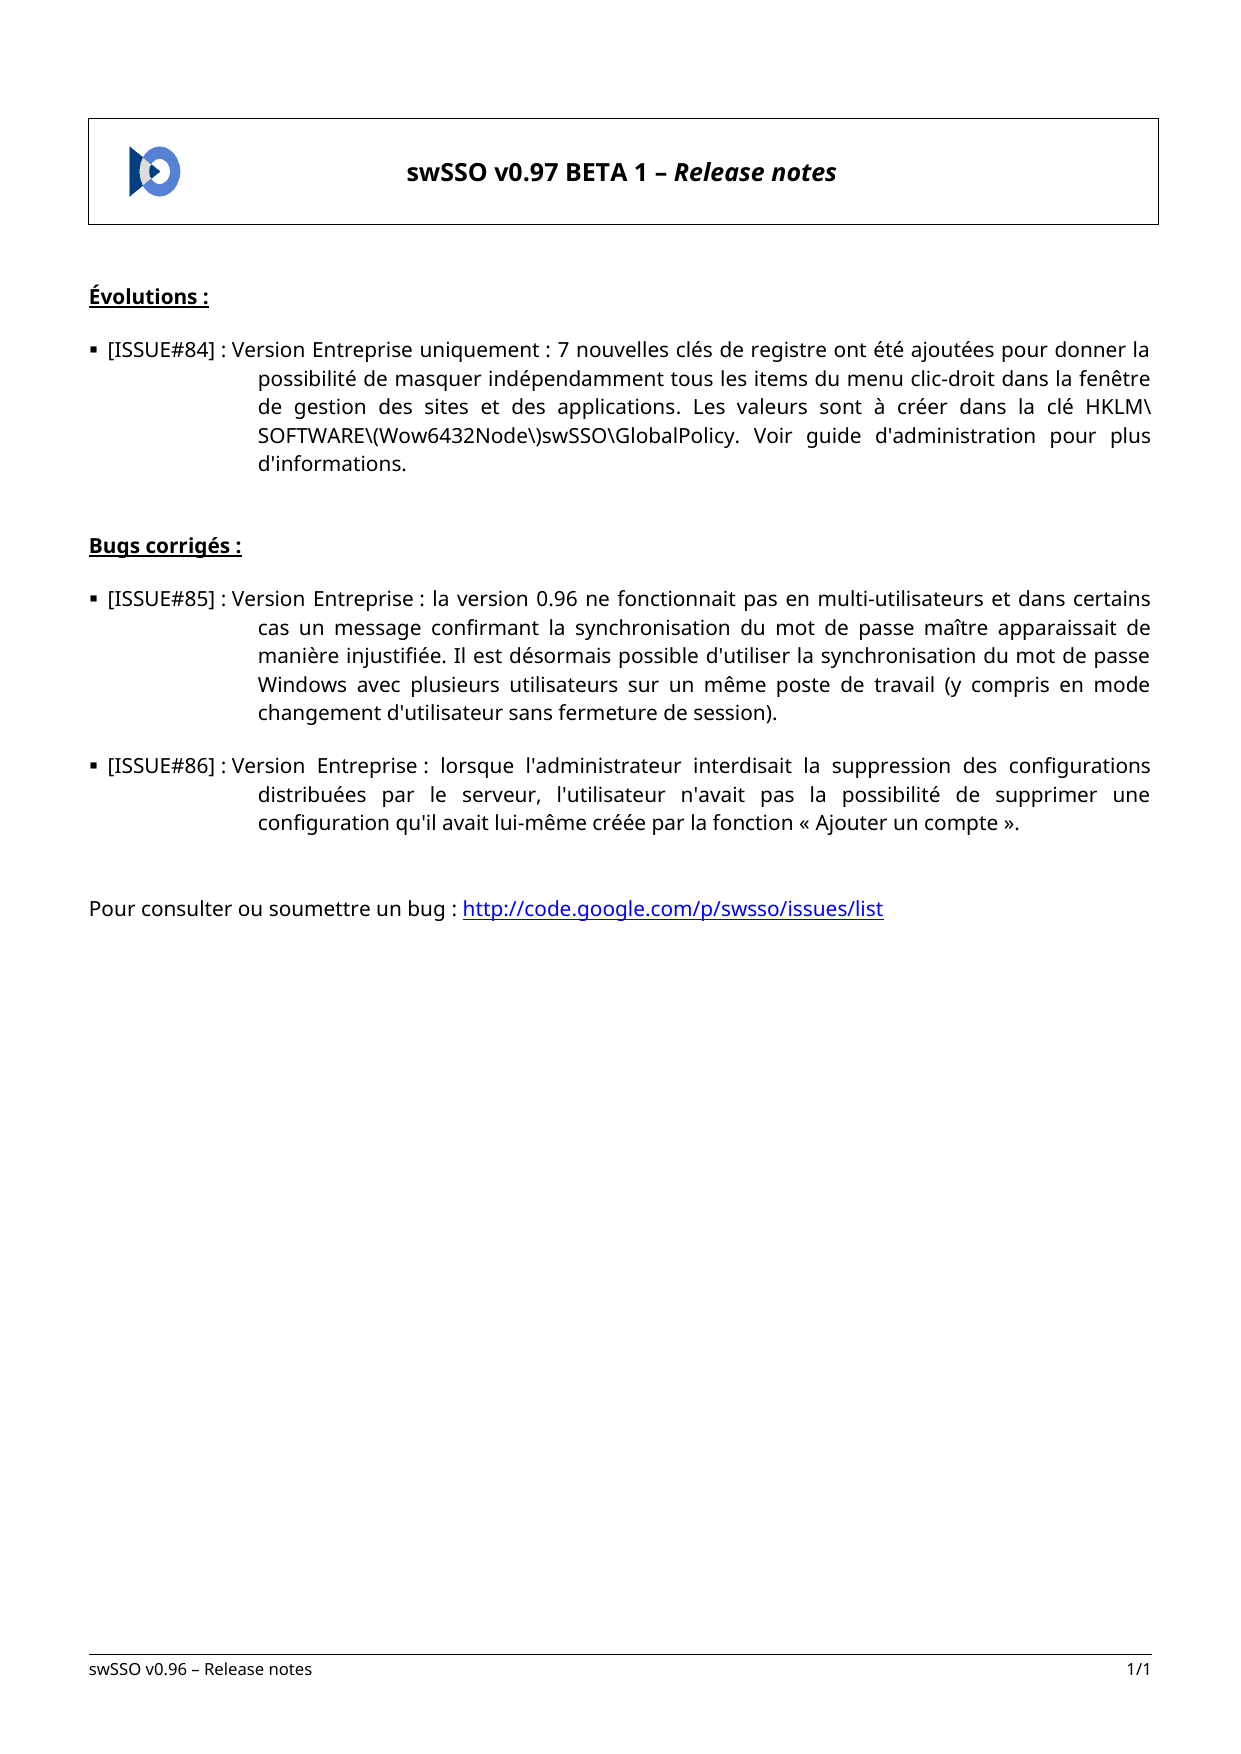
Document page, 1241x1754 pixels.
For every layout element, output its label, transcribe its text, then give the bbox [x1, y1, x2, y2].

list [ISSUE#86] : Version Entreprise : lorsque l'administrateur interdisait la suppression des configurations distribuées par le serveur, l'utilisateur n'avait pas la possibilité de supprimer une configuration qu'il avait lui-même créée par la fonction « Ajouter un compte ». [89, 752, 1152, 837]
table_header [89, 119, 220, 224]
table_header [1026, 119, 1158, 224]
text Bugs corrigés : [89, 531, 1152, 559]
picture [124, 140, 185, 203]
text Évolutions : [89, 282, 1152, 310]
text Pour consulter ou soumettre un bug : http://code.google.com/p/swsso/issues/list [89, 894, 1152, 923]
list [ISSUE#84] : Version Entreprise uniquement : 7 nouvelles clés de registre ont été ajoutées pour donner la possibilité de masquer indépendamment tous les items du menu clic-droit dans la fenêtre de gestion des sites et des applications. Les valeurs sont à créer dans la clé HKLM\SOFTWARE\(Wow6432Node\)swSSO\GlobalPolicy. Voir guide d'administration pour plus d'informations. [89, 335, 1152, 478]
list [ISSUE#85] : Version Entreprise : la version 0.96 ne fonctionnait pas en multi-utilisateurs et dans certains cas un message confirmant la synchronisation du mot de passe maître apparaissait de manière injustifiée. Il est désormais possible d'utiliser la synchronisation du mot de passe Windows avec plusieurs utilisateurs sur un même poste de travail (y compris en mode changement d'utilisateur sans fermeture de session). [89, 584, 1152, 727]
table_header swSSO v0.97 BETA 1 – Release notes [220, 119, 1026, 224]
